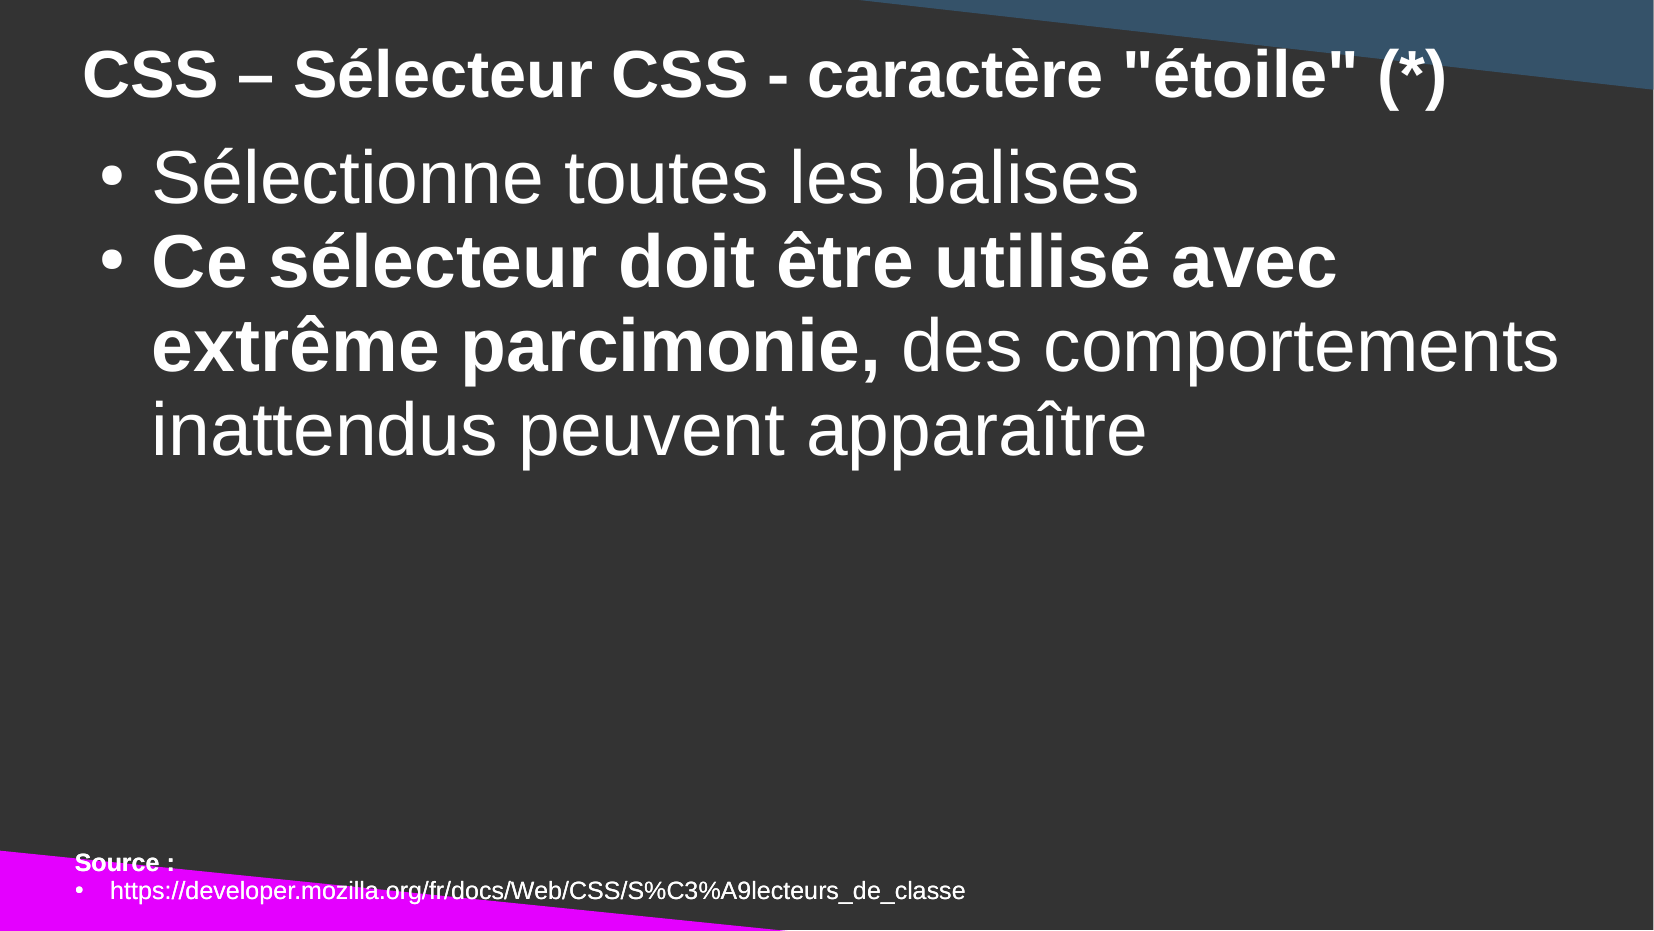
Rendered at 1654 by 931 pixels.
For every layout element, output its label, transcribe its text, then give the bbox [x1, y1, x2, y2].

text_box [858, 0, 1654, 90]
text_box [0, 850, 788, 931]
list Sélectionne toutes les balises Ce sélecteur doit être utilisé avec extrême parcimonie, des comportements inattendus peuvent apparaître [80, 135, 1605, 833]
title CSS – Sélecteur CSS - caractère "étoile" (*) [82, 37, 1571, 114]
text_box Source : https://developer.mozilla.org/fr/docs/Web/CSS/S%C3%A9lecteurs_de_classe [60, 841, 1546, 913]
